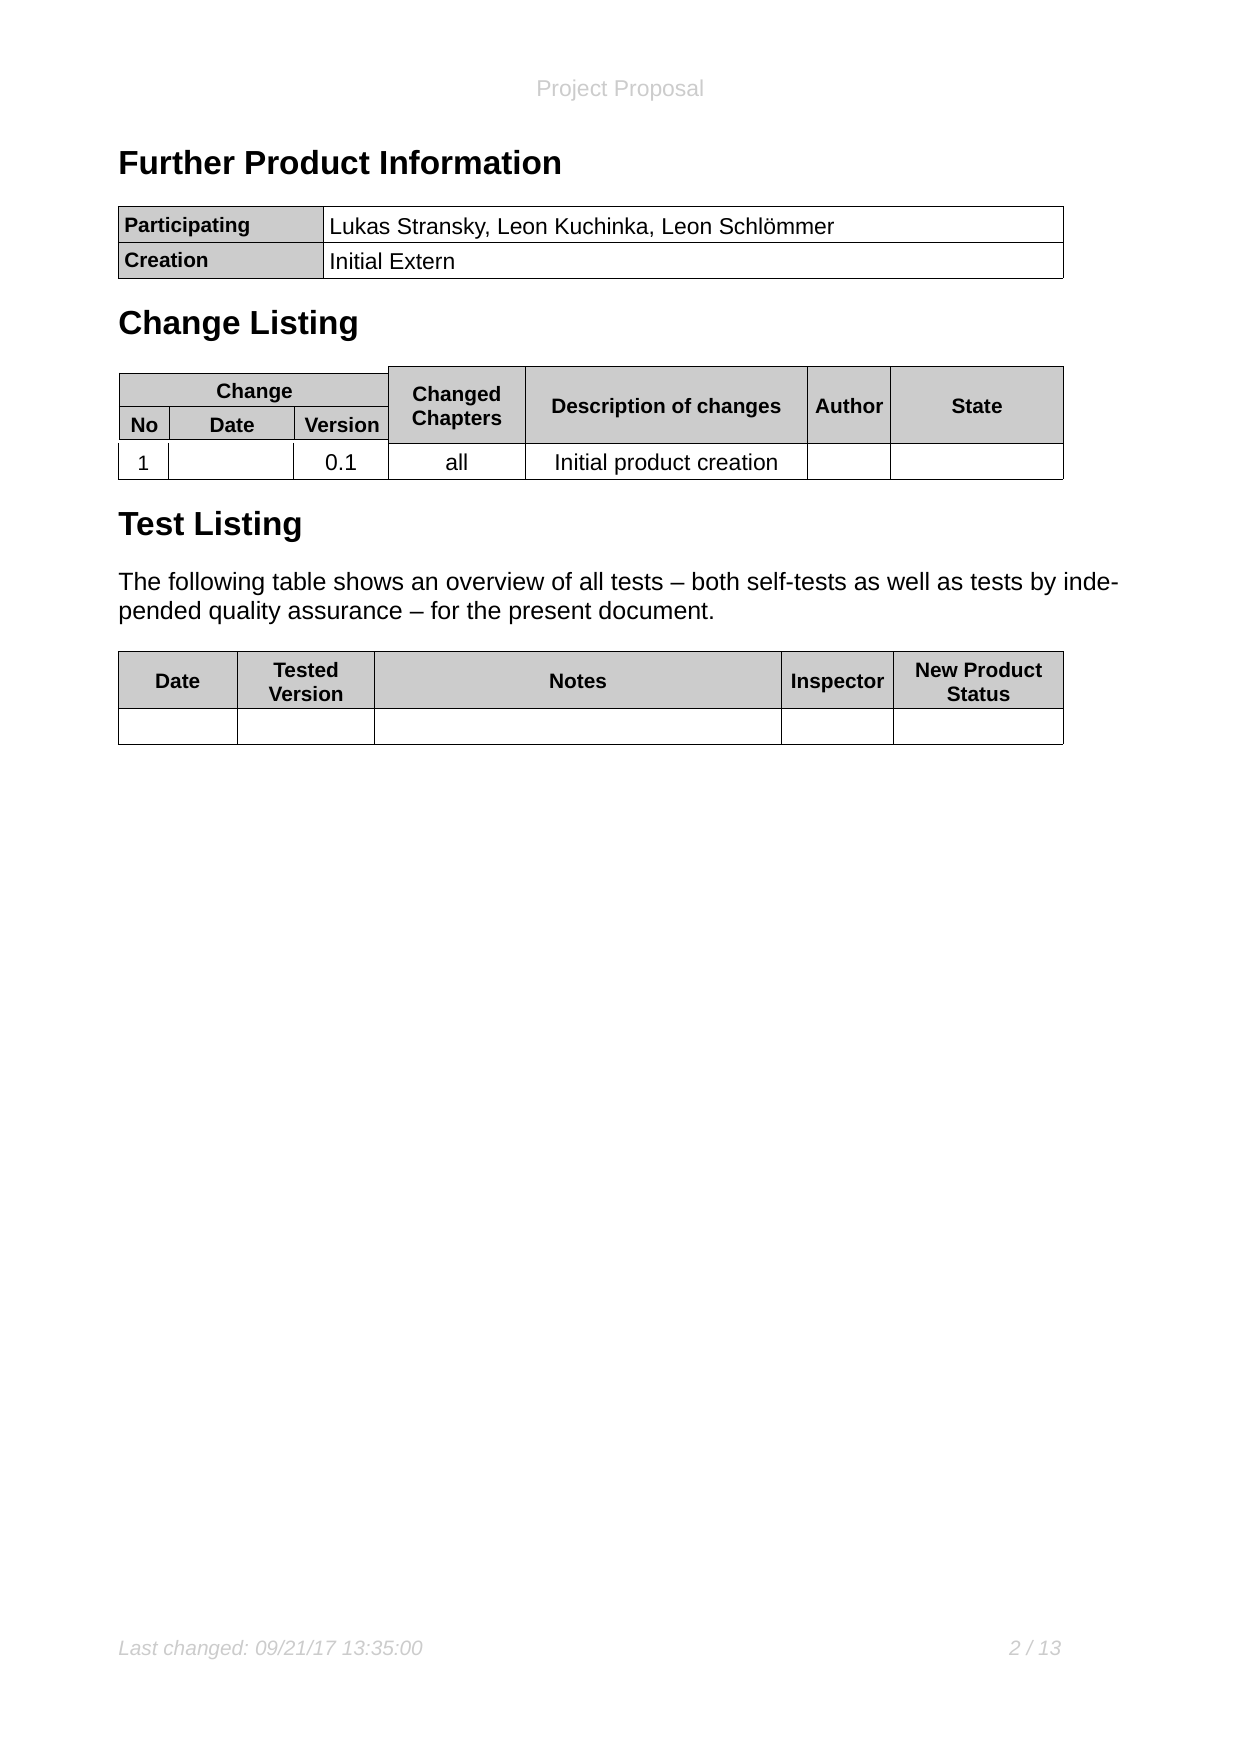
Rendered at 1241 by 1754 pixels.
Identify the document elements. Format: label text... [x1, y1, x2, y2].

table_cell Version [295, 407, 388, 439]
table_cell Initial product creation [526, 444, 807, 478]
table_header Participating [119, 207, 323, 242]
table_header State [891, 367, 1063, 443]
table_cell 0.1 [294, 443, 388, 478]
table_header Change [120, 374, 388, 406]
table_header Description of changes [526, 367, 807, 443]
table_header Lukas Stransky, Leon Kuchinka, Leon Schlömmer [324, 207, 1063, 242]
table_header Changed Chapters [389, 367, 525, 443]
table_header Notes [375, 652, 781, 708]
table_cell [782, 709, 893, 744]
text The following table shows an overview of all tests – both self-tests as well as tests by inde-pended quality assurance – for the present document. [118, 567, 1122, 624]
table_cell [891, 444, 1063, 478]
text Test Listing [118, 504, 1122, 542]
table_header Tested Version [238, 652, 374, 708]
table_cell [238, 709, 374, 744]
text Change Listing [118, 303, 1122, 341]
table_cell all [389, 444, 525, 478]
table_cell Date [170, 407, 294, 439]
table_cell [119, 709, 237, 744]
table_header Author [808, 367, 890, 443]
table_cell [169, 443, 293, 478]
table_header [118, 366, 388, 373]
table_cell Creation [119, 243, 323, 278]
text Further Product Information [118, 143, 1122, 181]
table_cell Initial Extern [324, 243, 1063, 278]
table_header New Product Status [894, 652, 1063, 708]
table_cell [808, 444, 890, 478]
table_header Inspector [782, 652, 893, 708]
table_cell No [120, 407, 169, 439]
table_cell [375, 709, 781, 744]
table_header Date [119, 652, 237, 708]
table_cell [894, 709, 1063, 744]
table_cell 1 [119, 443, 168, 478]
